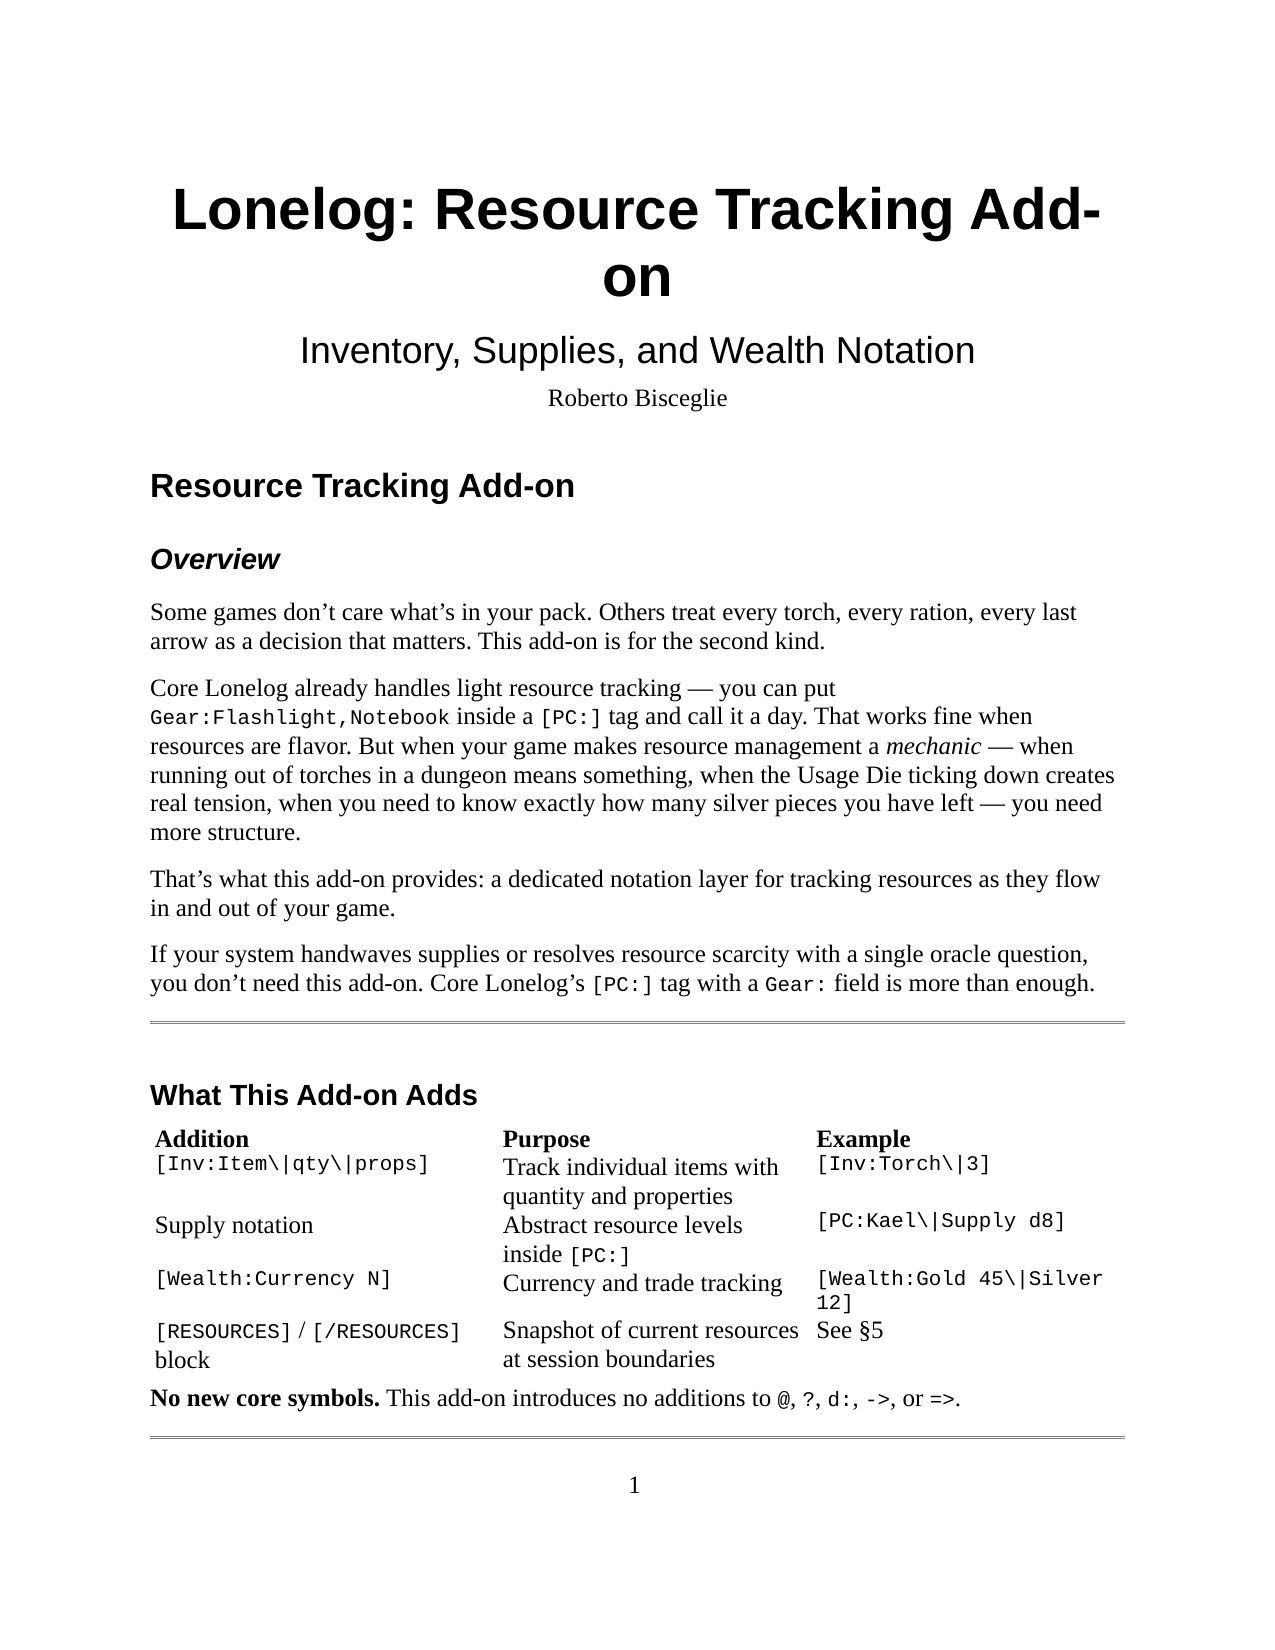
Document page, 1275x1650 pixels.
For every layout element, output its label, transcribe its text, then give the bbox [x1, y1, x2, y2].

table_cell Abstract resource levels inside [PC:] [498, 1210, 812, 1268]
text No new core symbols. This add-on introduces no additions to @, ?, d:, ->, or =>. [150, 1383, 1125, 1412]
text Roberto Bisceglie [150, 383, 1125, 412]
table_cell Supply notation [150, 1210, 498, 1268]
table_cell [RESOURCES] / [/RESOURCES] block [150, 1316, 498, 1374]
table_cell Currency and trade tracking [498, 1268, 812, 1316]
table_header Example [812, 1124, 1125, 1152]
title Lonelog: Resource Tracking Add-on [150, 175, 1125, 309]
table_cell Snapshot of current resources at session boundaries [498, 1316, 812, 1374]
table_cell [Inv:Torch\|3] [812, 1153, 1125, 1210]
table_header Purpose [498, 1124, 812, 1152]
text Core Lonelog already handles light resource tracking — you can put Gear:Flashlight,Notebook inside a [PC:] tag and call it a day. That works fine when resources are flavor. But when your game makes resource management a mechanic — when running out of torches in a dungeon means something, when the Usage Die ticking down creates real tension, when you need to know exactly how many silver pieces you have left — you need more structure. [150, 673, 1125, 846]
subtitle Resource Tracking Add-on [150, 466, 1125, 505]
subtitle Overview [150, 542, 1125, 576]
text That’s what this add-on provides: a dedicated notation layer for tracking resources as they flow in and out of your game. [150, 864, 1125, 921]
table_header Addition [150, 1124, 498, 1152]
subtitle Inventory, Supplies, and Wealth Notation [150, 328, 1125, 371]
table_cell [PC:Kael\|Supply d8] [812, 1210, 1125, 1268]
subtitle What This Add-on Adds [150, 1078, 1125, 1111]
table_cell [Inv:Item\|qty\|props] [150, 1153, 498, 1210]
table_cell See §5 [812, 1316, 1125, 1374]
table_cell [Wealth:Gold 45\|Silver 12] [812, 1268, 1125, 1316]
table_cell [Wealth:Currency N] [150, 1268, 498, 1316]
text If your system handwaves supplies or resolves resource scarcity with a single oracle question, you don’t need this add-on. Core Lonelog’s [PC:] tag with a Gear: field is more than enough. [150, 939, 1125, 998]
text Some games don’t care what’s in your pack. Others treat every torch, every ration, every last arrow as a decision that matters. This add-on is for the second kind. [150, 597, 1125, 655]
table_cell Track individual items with quantity and properties [498, 1153, 812, 1210]
